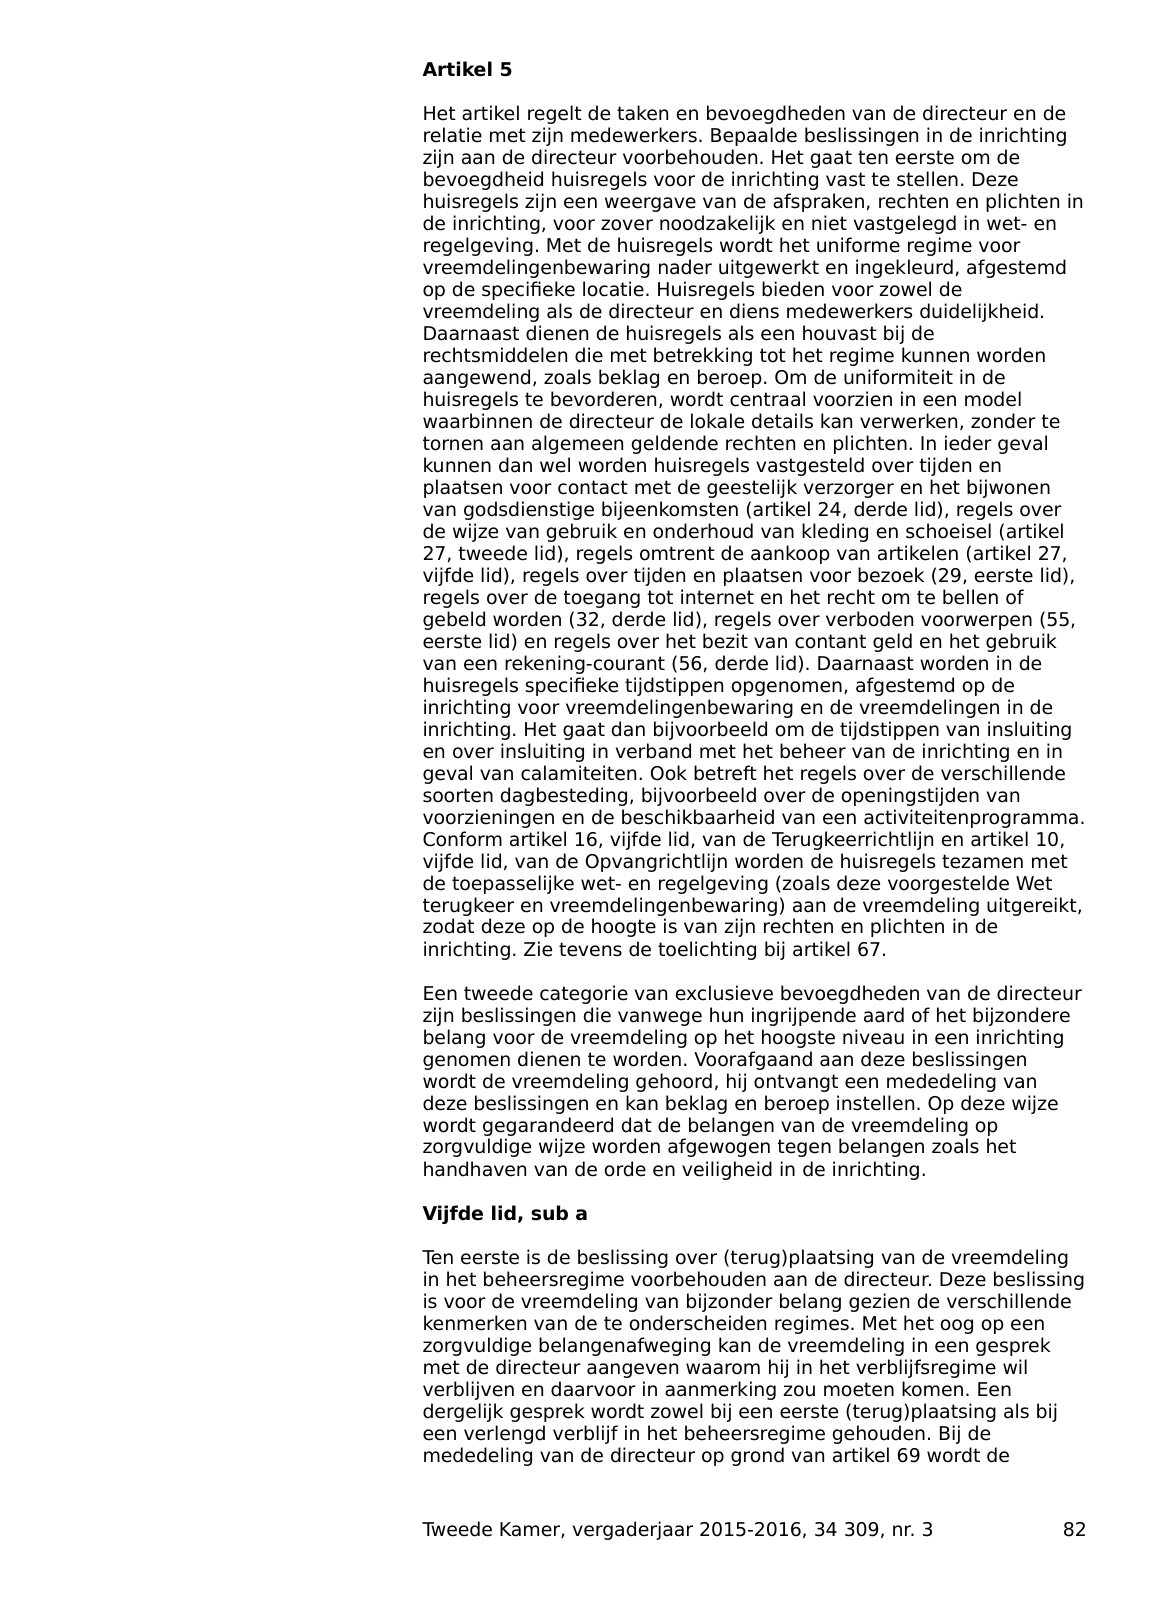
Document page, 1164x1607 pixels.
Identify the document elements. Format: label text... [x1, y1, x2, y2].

subtitle Artikel 5 [422, 59, 1087, 81]
text Ten eerste is de beslissing over (terug)plaatsing van de vreemdeling in het beheersregime voorbehouden aan de directeur. Deze beslissing is voor de vreemdeling van bijzonder belang gezien de verschillende kenmerken van de te onderscheiden regimes. Met het oog op een zorgvuldige belangenafweging kan de vreemdeling in een gesprek met de directeur aangeven waarom hij in het verblijfsregime wil verblijven en daarvoor in aanmerking zou moeten komen. Een dergelijk gesprek wordt zowel bij een eerste (terug)plaatsing als bij een verlengd verblijf in het beheersregime gehouden. Bij de mededeling van de directeur op grond van artikel 69 wordt de [422, 1247, 1087, 1467]
text Het artikel regelt de taken en bevoegdheden van de directeur en de relatie met zijn medewerkers. Bepaalde beslissingen in de inrichting zijn aan de directeur voorbehouden. Het gaat ten eerste om de bevoegdheid huisregels voor de inrichting vast te stellen. Deze huisregels zijn een weergave van de afspraken, rechten en plichten in de inrichting, voor zover noodzakelijk en niet vastgelegd in wet- en regelgeving. Met de huisregels wordt het uniforme regime voor vreemdelingenbewaring nader uitgewerkt en ingekleurd, afgestemd op de specifieke locatie. Huisregels bieden voor zowel de vreemdeling als de directeur en diens medewerkers duidelijkheid. Daarnaast dienen de huisregels als een houvast bij de rechtsmiddelen die met betrekking tot het regime kunnen worden aangewend, zoals beklag en beroep. Om de uniformiteit in de huisregels te bevorderen, wordt centraal voorzien in een model waarbinnen de directeur de lokale details kan verwerken, zonder te tornen aan algemeen geldende rechten en plichten. In ieder geval kunnen dan wel worden huisregels vastgesteld over tijden en plaatsen voor contact met de geestelijk verzorger en het bijwonen van godsdienstige bijeenkomsten (artikel 24, derde lid), regels over de wijze van gebruik en onderhoud van kleding en schoeisel (artikel 27, tweede lid), regels omtrent de aankoop van artikelen (artikel 27, vijfde lid), regels over tijden en plaatsen voor bezoek (29, eerste lid), regels over de toegang tot internet en het recht om te bellen of gebeld worden (32, derde lid), regels over verboden voorwerpen (55, eerste lid) en regels over het bezit van contant geld en het gebruik van een rekening-courant (56, derde lid). Daarnaast worden in de huisregels specifieke tijdstippen opgenomen, afgestemd op de inrichting voor vreemdelingenbewaring en de vreemdelingen in de inrichting. Het gaat dan bijvoorbeeld om de tijdstippen van insluiting en over insluiting in verband met het beheer van de inrichting en in geval van calamiteiten. Ook betreft het regels over de verschillende soorten dagbesteding, bijvoorbeeld over de openingstijden van voorzieningen en de beschikbaarheid van een activiteitenprogramma. [422, 103, 1087, 828]
subtitle Vijfde lid, sub a [422, 1203, 1087, 1224]
text Conform artikel 16, vijfde lid, van de Terugkeerrichtlijn en artikel 10, vijfde lid, van de Opvangrichtlijn worden de huisregels tezamen met de toepasselijke wet- en regelgeving (zoals deze voorgestelde Wet terugkeer en vreemdelingenbewaring) aan de vreemdeling uitgereikt, zodat deze op de hoogte is van zijn rechten en plichten in de inrichting. Zie tevens de toelichting bij artikel 67. [422, 828, 1087, 960]
text Een tweede categorie van exclusieve bevoegdheden van de directeur zijn beslissingen die vanwege hun ingrijpende aard of het bijzondere belang voor de vreemdeling op het hoogste niveau in een inrichting genomen dienen te worden. Voorafgaand aan deze beslissingen wordt de vreemdeling gehoord, hij ontvangt een mededeling van deze beslissingen en kan beklag en beroep instellen. Op deze wijze wordt gegarandeerd dat de belangen van de vreemdeling op zorgvuldige wijze worden afgewogen tegen belangen zoals het handhaven van de orde en veiligheid in de inrichting. [422, 983, 1087, 1180]
